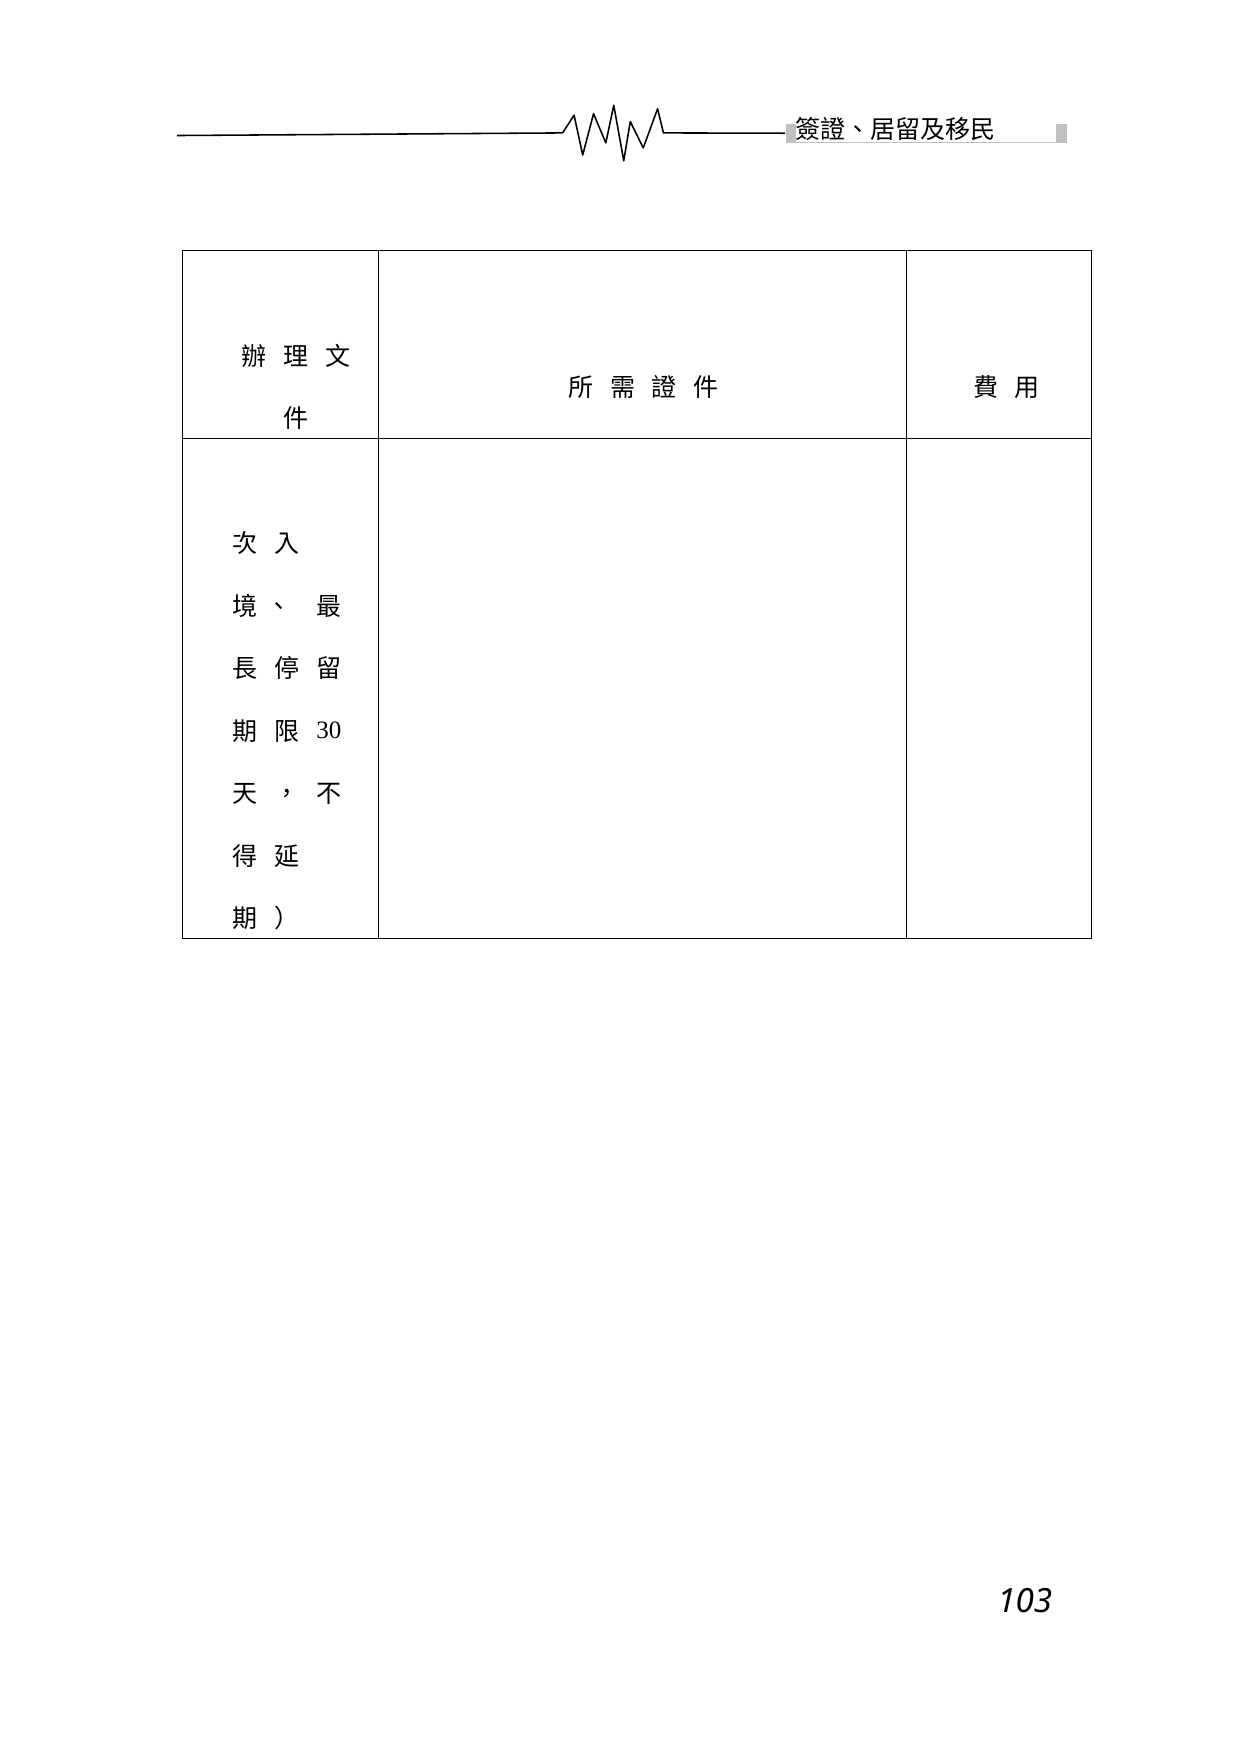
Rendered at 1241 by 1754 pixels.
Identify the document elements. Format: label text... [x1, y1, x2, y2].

table_header 費用 [907, 251, 1091, 438]
table_cell [379, 439, 906, 938]
table_header 所需證件 [379, 251, 906, 438]
table_cell [907, 439, 1091, 938]
table_header 辦理文件 [183, 251, 378, 438]
table_cell 次入境、最長停留期限30天，不得延期） [183, 439, 378, 938]
